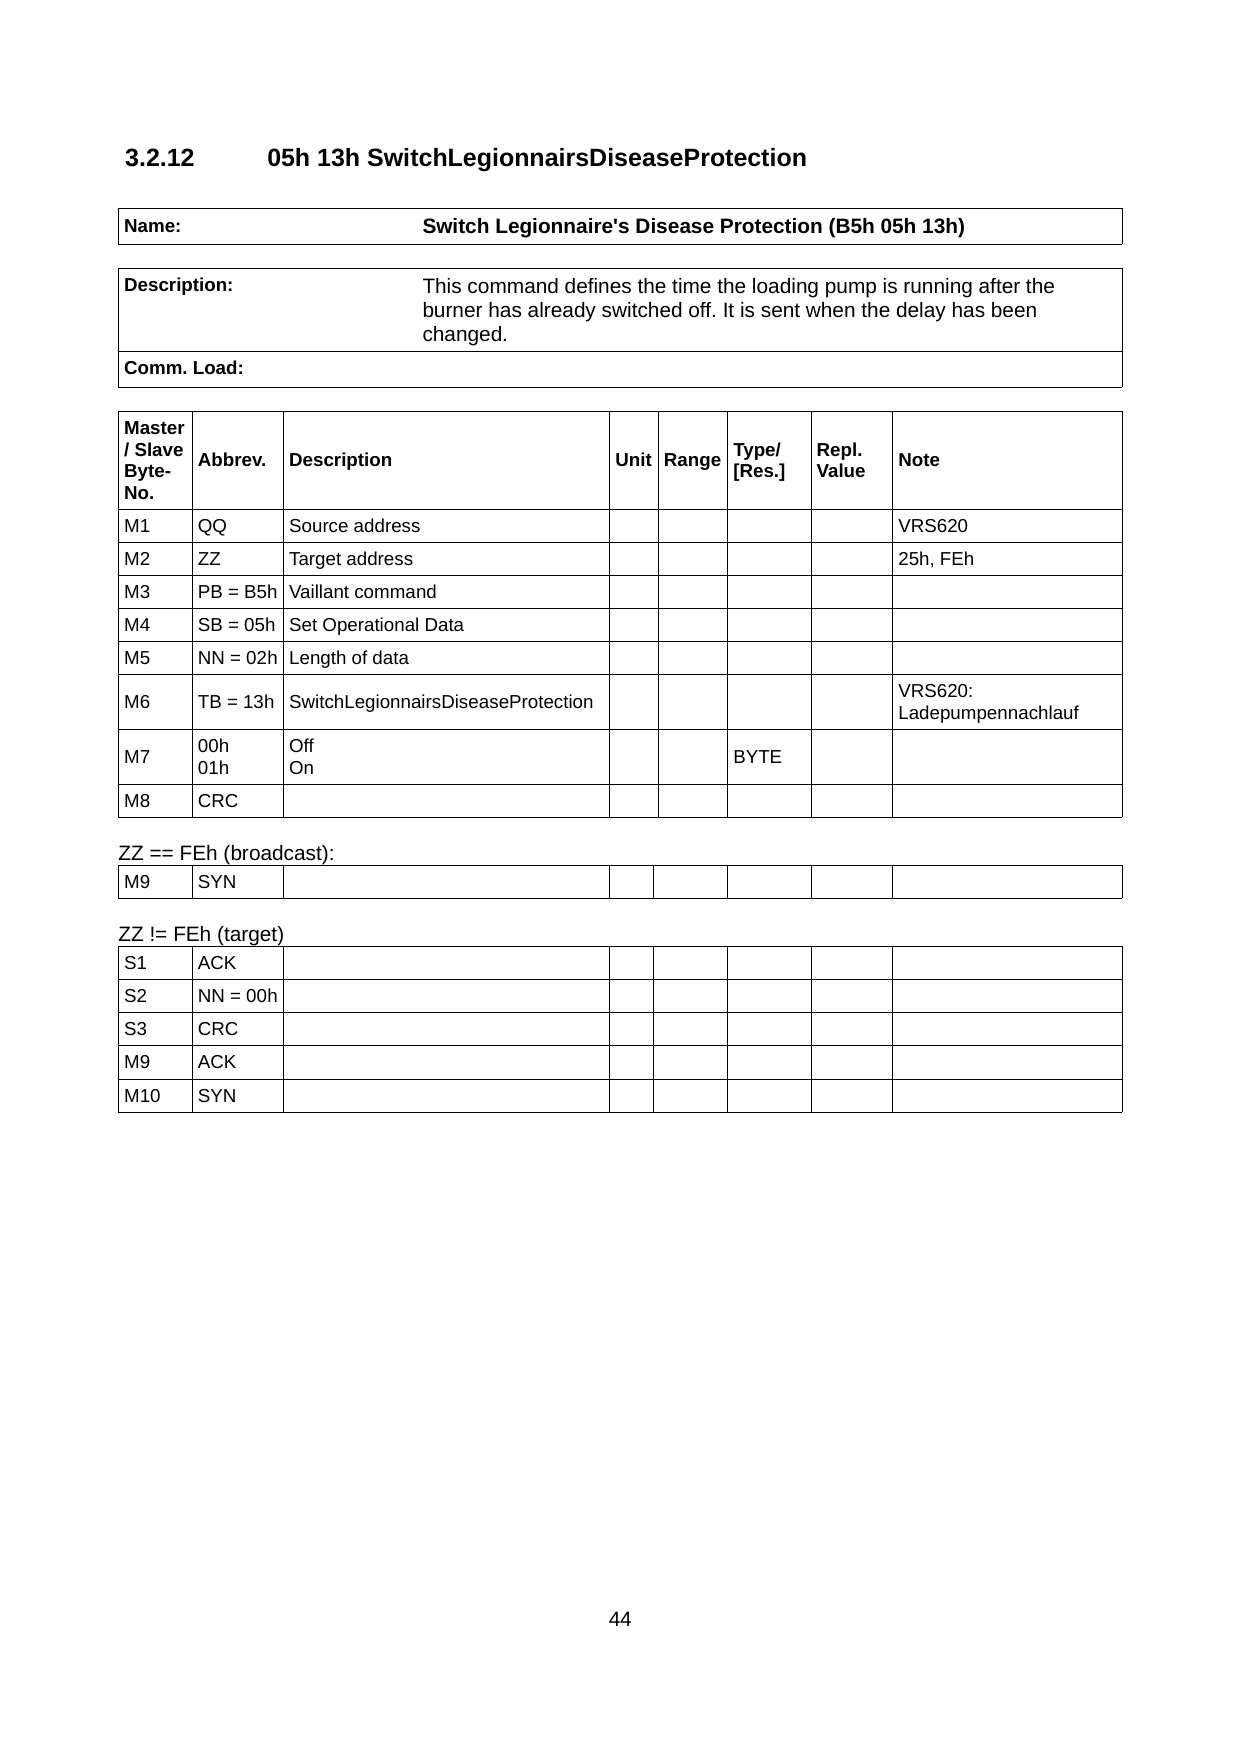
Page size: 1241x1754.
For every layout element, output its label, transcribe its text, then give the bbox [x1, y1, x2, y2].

table_cell [812, 609, 892, 641]
table_cell [728, 609, 811, 641]
table_cell [610, 980, 653, 1012]
table_header ACK [193, 947, 283, 979]
table_cell [893, 642, 1122, 674]
table_cell S3 [119, 1013, 192, 1045]
table_cell [893, 1013, 1122, 1045]
table_cell QQ [193, 510, 283, 542]
table_header [812, 866, 892, 898]
table_cell [659, 730, 727, 784]
table_cell [610, 1013, 653, 1045]
table_cell M10 [119, 1080, 192, 1112]
table_cell Vaillant command [284, 576, 609, 608]
table_cell [728, 1013, 811, 1045]
table_cell [284, 1013, 609, 1045]
table_header Description [284, 412, 609, 509]
table_cell [812, 576, 892, 608]
table_cell M5 [119, 642, 192, 674]
table_cell TB = 13h [193, 675, 283, 729]
table_cell [728, 642, 811, 674]
table_cell NN = 02h [193, 642, 283, 674]
table_cell [610, 785, 658, 817]
table_header Abbrev. [193, 412, 283, 509]
table_header [893, 947, 1122, 979]
table_header Note [893, 412, 1122, 509]
table_cell S2 [119, 980, 192, 1012]
table_cell [610, 642, 658, 674]
text ZZ == FEh (broadcast): [118, 841, 1122, 865]
table_cell [812, 510, 892, 542]
table_cell [893, 1046, 1122, 1078]
table_header Unit [610, 412, 658, 509]
table_cell M4 [119, 609, 192, 641]
table_cell Off On [284, 730, 609, 784]
table_cell [893, 609, 1122, 641]
table_cell M9 [119, 1046, 192, 1078]
table_cell [893, 576, 1122, 608]
table_cell Set Operational Data [284, 609, 609, 641]
table_cell [728, 785, 811, 817]
table_cell [284, 785, 609, 817]
table_cell Target address [284, 543, 609, 575]
table_cell [812, 1046, 892, 1078]
table_cell [659, 510, 727, 542]
table_cell [654, 1080, 727, 1112]
table_cell [812, 642, 892, 674]
table_header Type/ [Res.] [728, 412, 811, 509]
table_header Switch Legionnaire's Disease Protection (B5h 05h 13h) [416, 209, 1122, 244]
table_cell SYN [193, 1080, 283, 1112]
table_cell [659, 642, 727, 674]
table_cell Comm. Load: [119, 352, 416, 387]
table_header S1 [119, 947, 192, 979]
table_cell SwitchLegionnairsDiseaseProtection [284, 675, 609, 729]
table_cell M1 [119, 510, 192, 542]
table_cell [654, 980, 727, 1012]
table_cell [610, 730, 658, 784]
table_cell [610, 609, 658, 641]
table_header Description: [119, 269, 416, 351]
table_header [284, 866, 609, 898]
table_header [610, 866, 653, 898]
table_cell [728, 1080, 811, 1112]
table_header [728, 866, 811, 898]
table_cell CRC [193, 1013, 283, 1045]
table_header [812, 947, 892, 979]
table_cell [610, 675, 658, 729]
table_cell 00h 01h [193, 730, 283, 784]
table_cell [728, 510, 811, 542]
table_cell [610, 1046, 653, 1078]
table_cell Source address [284, 510, 609, 542]
table_cell [284, 980, 609, 1012]
table_cell M3 [119, 576, 192, 608]
table_cell [654, 1046, 727, 1078]
table_cell VRS620: Ladepumpennachlauf [893, 675, 1122, 729]
table_cell [728, 1046, 811, 1078]
table_cell [654, 1013, 727, 1045]
table_cell [610, 510, 658, 542]
table_cell [728, 576, 811, 608]
table_cell BYTE [728, 730, 811, 784]
table_cell [893, 730, 1122, 784]
table_cell [610, 576, 658, 608]
table_cell SB = 05h [193, 609, 283, 641]
table_cell [812, 730, 892, 784]
table_header Repl. Value [812, 412, 892, 509]
table_header [893, 866, 1122, 898]
table_cell NN = 00h [193, 980, 283, 1012]
table_header SYN [193, 866, 283, 898]
table_cell VRS620 [893, 510, 1122, 542]
table_header [654, 947, 727, 979]
table_cell [893, 785, 1122, 817]
table_cell [659, 609, 727, 641]
table_cell [893, 1080, 1122, 1112]
table_cell M7 [119, 730, 192, 784]
table_header [728, 947, 811, 979]
table_cell [812, 1013, 892, 1045]
table_cell [416, 352, 1122, 387]
table_cell ZZ [193, 543, 283, 575]
table_cell [812, 980, 892, 1012]
table_cell Length of data [284, 642, 609, 674]
table_header Name: [119, 209, 416, 244]
table_cell [812, 1080, 892, 1112]
table_header [610, 947, 653, 979]
table_cell [610, 1080, 653, 1112]
table_cell 25h, FEh [893, 543, 1122, 575]
table_cell CRC [193, 785, 283, 817]
table_cell M6 [119, 675, 192, 729]
table_cell [812, 543, 892, 575]
subtitle 05h 13h SwitchLegionnairsDiseaseProtection [118, 143, 1122, 172]
table_cell ACK [193, 1046, 283, 1078]
table_cell [659, 576, 727, 608]
table_cell [728, 543, 811, 575]
table_header Master/ Slave Byte-No. [119, 412, 192, 509]
table_cell [893, 980, 1122, 1012]
table_cell [659, 675, 727, 729]
table_header M9 [119, 866, 192, 898]
table_cell [659, 543, 727, 575]
table_header [654, 866, 727, 898]
table_cell M2 [119, 543, 192, 575]
table_cell [284, 1080, 609, 1112]
table_cell [728, 675, 811, 729]
table_header Range [659, 412, 727, 509]
table_cell [812, 675, 892, 729]
table_cell [610, 543, 658, 575]
table_cell [659, 785, 727, 817]
table_cell [812, 785, 892, 817]
table_cell M8 [119, 785, 192, 817]
table_header [284, 947, 609, 979]
table_cell [728, 980, 811, 1012]
table_cell [284, 1046, 609, 1078]
text ZZ != FEh (target) [118, 922, 1122, 946]
table_cell PB = B5h [193, 576, 283, 608]
table_header This command defines the time the loading pump is running after the burner has already switched off. It is sent when the delay has been changed. [416, 269, 1122, 351]
